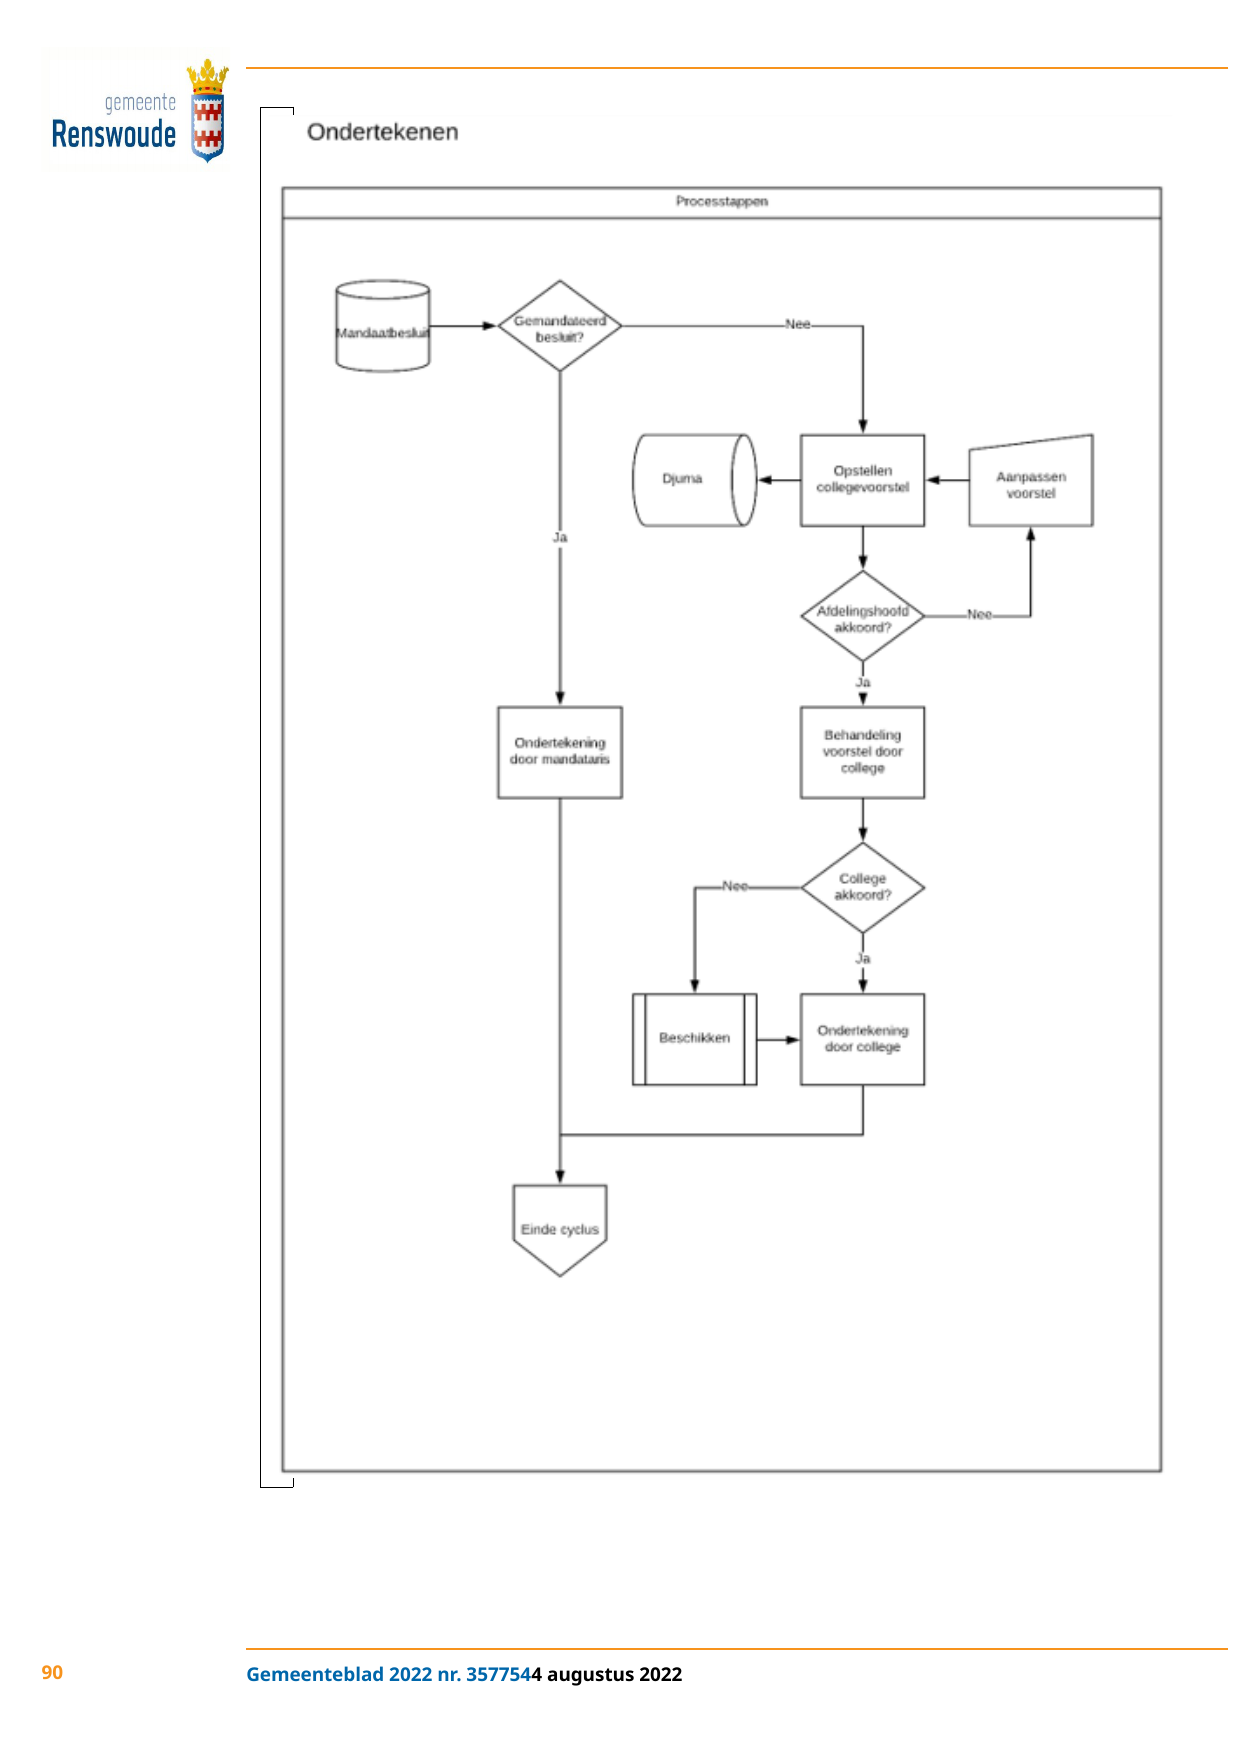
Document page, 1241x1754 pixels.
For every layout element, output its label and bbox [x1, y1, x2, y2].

picture [268, 115, 1173, 1478]
picture [41, 47, 231, 172]
